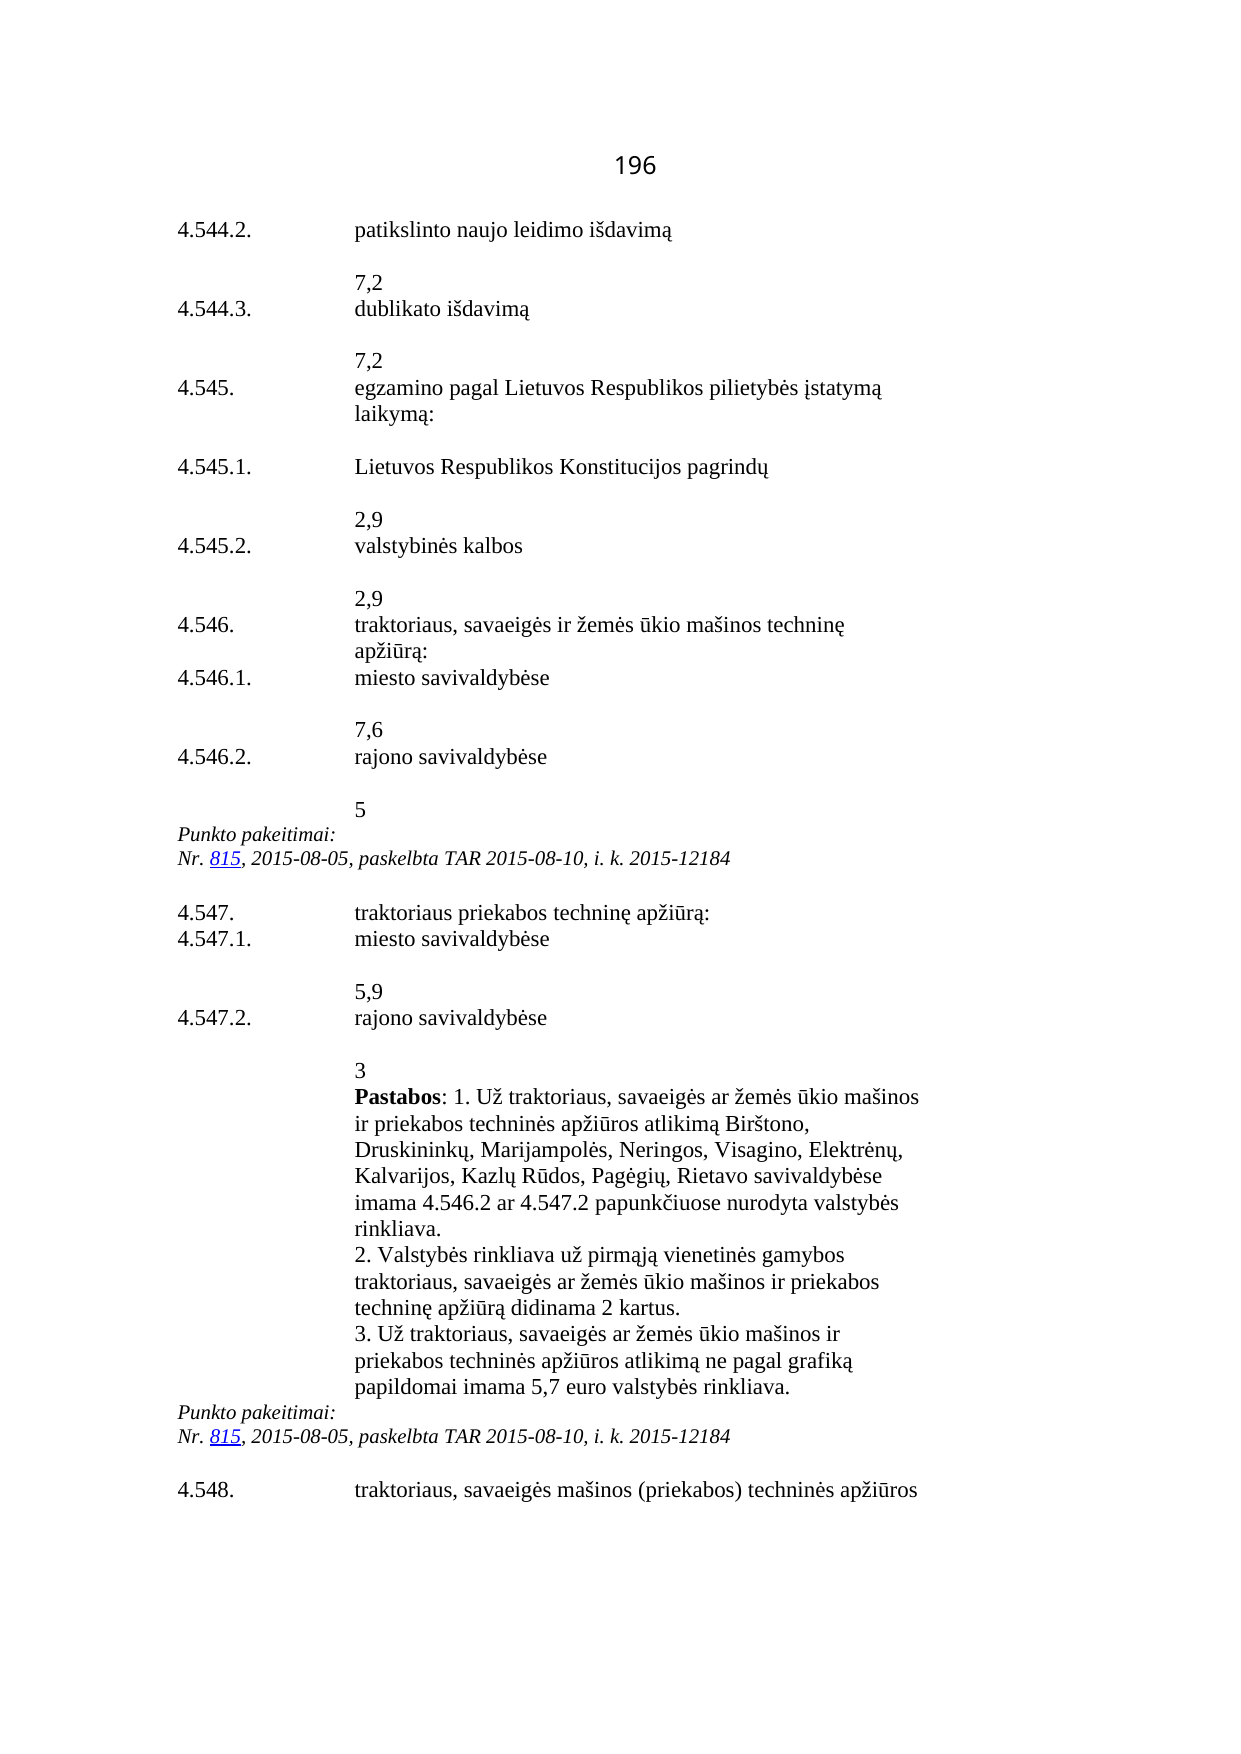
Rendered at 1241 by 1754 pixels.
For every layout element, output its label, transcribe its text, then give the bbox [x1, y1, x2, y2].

text Nr. 815, 2015-08-05, paskelbta TAR 2015-08-10, i. k. 2015-12184 [177, 1424, 1093, 1448]
text Kalvarijos, Kazlų Rūdos, Pagėgių, Rietavo savivaldybėse [354, 1162, 945, 1189]
text Punkto pakeitimai: [177, 1399, 1093, 1424]
text imama 4.546.2 ar 4.547.2 papunkčiuose nurodyta valstybės [354, 1189, 945, 1215]
text 4.547. traktoriaus priekabos techninę apžiūrą: [177, 899, 945, 925]
text 4.547.1. miesto savivaldybėse 5,9 [177, 925, 945, 1004]
text priekabos techninės apžiūros atlikimą ne pagal grafiką [354, 1347, 945, 1373]
text 2. Valstybės rinkliava už pirmąją vienetinės gamybos [354, 1241, 945, 1268]
text 4.544.3. dublikato išdavimą 7,2 [177, 295, 945, 374]
text 4.546. traktoriaus, savaeigės ir žemės ūkio mašinos techninę [177, 611, 945, 637]
text 4.545.1. Lietuvos Respublikos Konstitucijos pagrindų 2,9 [177, 453, 945, 532]
text 4.545.2. valstybinės kalbos 2,9 [177, 532, 945, 611]
text 3. Už traktoriaus, savaeigės ar žemės ūkio mašinos ir [354, 1321, 945, 1347]
text papildomai imama 5,7 euro valstybės rinkliava. [354, 1373, 945, 1399]
text traktoriaus, savaeigės ar žemės ūkio mašinos ir priekabos [354, 1268, 945, 1294]
text techninę apžiūrą didinama 2 kartus. [354, 1294, 945, 1321]
text Nr. 815, 2015-08-05, paskelbta TAR 2015-08-10, i. k. 2015-12184 [177, 846, 1093, 870]
text rinkliava. [354, 1215, 945, 1241]
text Druskininkų, Marijampolės, Neringos, Visagino, Elektrėnų, [354, 1136, 945, 1162]
text 4.546.2. rajono savivaldybėse 5 [177, 743, 945, 822]
text 4.548. traktoriaus, savaeigės mašinos (priekabos) techninės apžiūros [177, 1476, 945, 1503]
text 4.545. egzamino pagal Lietuvos Respublikos pilietybės įstatymą laikymą: [177, 374, 945, 453]
text 4.547.2. rajono savivaldybėse 3 [177, 1004, 945, 1083]
text apžiūrą: [354, 637, 945, 664]
text ir priekabos techninės apžiūros atlikimą Birštono, [354, 1110, 945, 1136]
text Pastabos: 1. Už traktoriaus, savaeigės ar žemės ūkio mašinos [354, 1083, 945, 1110]
text Punkto pakeitimai: [177, 822, 1093, 846]
text 4.544.2. patikslinto naujo leidimo išdavimą 7,2 [177, 216, 945, 295]
text 4.546.1. miesto savivaldybėse 7,6 [177, 664, 945, 743]
